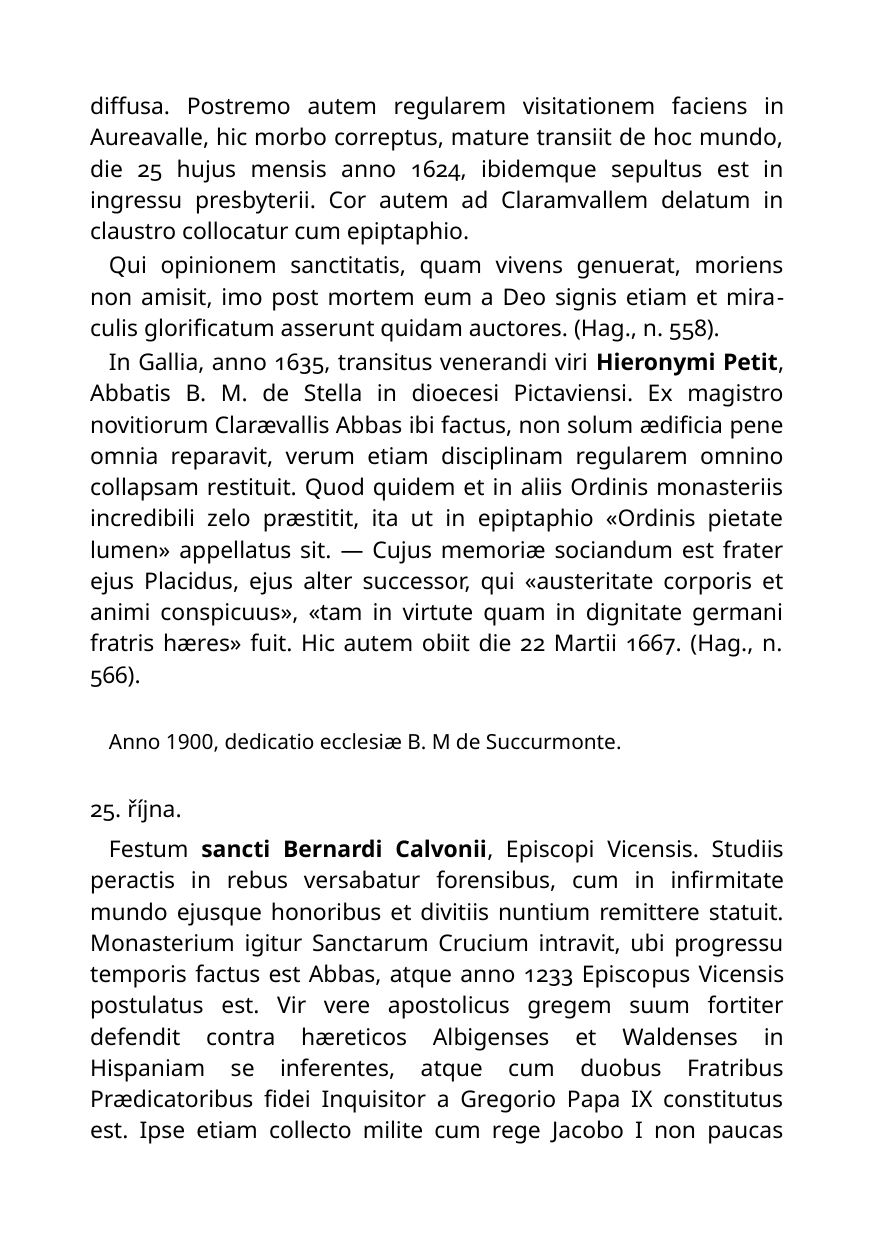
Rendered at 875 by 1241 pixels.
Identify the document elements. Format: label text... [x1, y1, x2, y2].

text In Gallia, anno 1635, transitus venerandi viri Hieronymi Petit, Abbatis B. M. de Stella in dioecesi Pictaviensi. Ex magistro novitiorum Clarævallis Abbas ibi factus, non solum ædificia pene omnia reparavit, verum etiam disciplinam regularem omnino collapsam restituit. Quod quidem et in aliis Ordinis monasteriis incredibili zelo præstitit, ita ut in epiptaphio «Ordinis pietate lumen» appellatus sit. — Cujus memoriæ sociandum est frater ejus Placidus, ejus alter successor, qui «austeritate corporis et animi conspicuus», «tam in virtute quam in dignitate germani fratris hæres» fuit. Hic autem obiit die 22 Martii 1667. (Hag., n. 566). [90, 346, 784, 690]
text Festum sancti Bernardi Calvonii, Episcopi Vicensis. Studiis peractis in rebus versabatur forensibus, cum in infir­mitate mundo ejusque honoribus et divitiis nuntium remittere statuit. Monasterium igitur Sanctarum Crucium intravit, ubi progressu temporis factus est Abbas, atque anno 1233 Episco­pus Vicensis postulatus est. Vir vere apostolicus gregem suum fortiter defendit contra hæreticos Albigenses et Waldenses in Hispaniam se inferentes, atque cum duobus Fratribus Prædicatoribus fidei Inquisitor a Gregorio Papa IX constitutus est. Ipse etiam collecto milite cum rege Jacobo I non paucas [90, 833, 784, 1146]
text diffusa. Postremo autem regularem visita­tionem faciens in Aureavalle, hic morbo correptus, mature transiit de hoc mundo, die 25 hujus mensis anno 1624, ibidemque sepultus est in ingressu presbyterii. Cor autem ad Claramvallem delatum in claustro collocatur cum epiptaphio. [90, 90, 784, 246]
text 25. října. [90, 793, 784, 824]
text Anno 1900, dedicatio ecclesiæ B. M de Succurmonte. [90, 727, 784, 756]
text Qui opinionem sanctitatis, quam vivens genuerat, moriens non amisit, imo post mortem eum a Deo signis etiam et mira­culis glorificatum asserunt quidam auctores. (Hag., n. 558). [90, 249, 784, 343]
